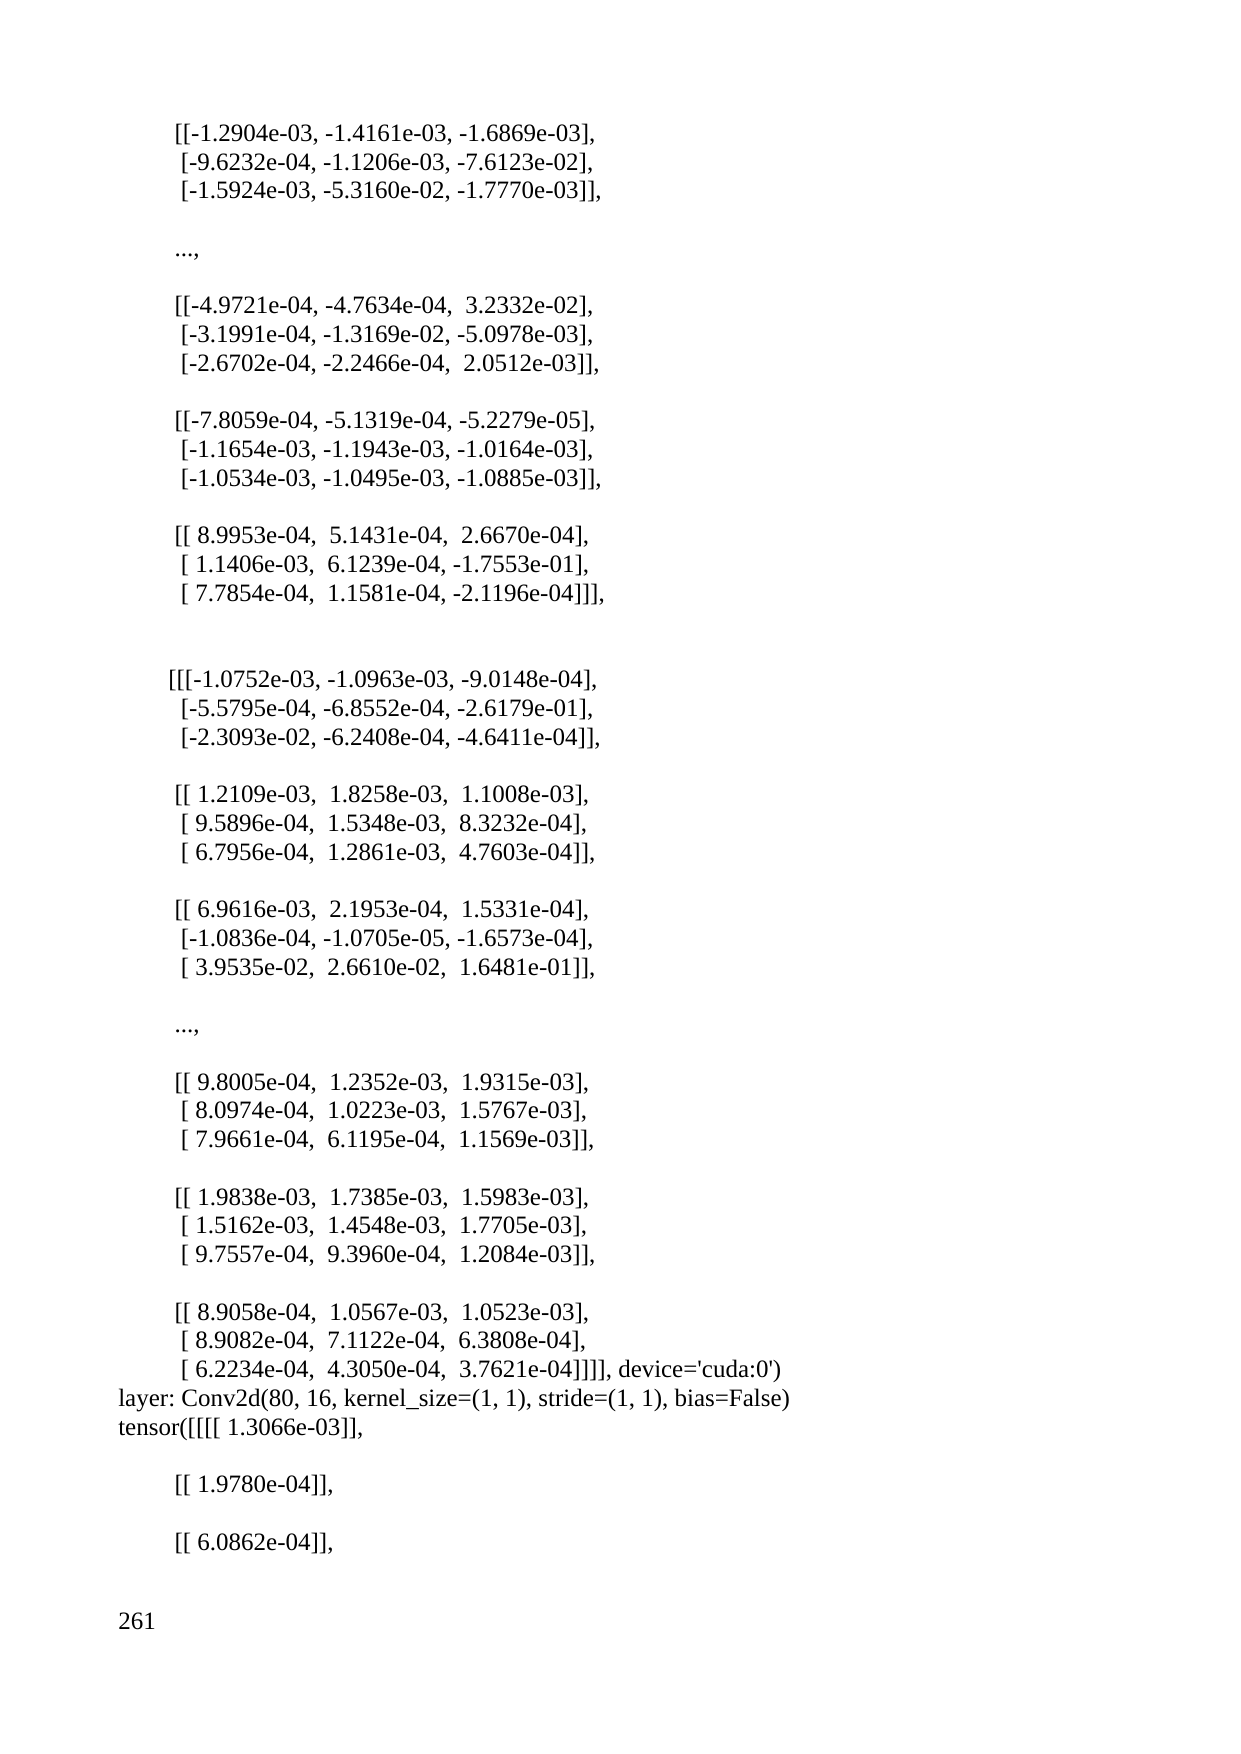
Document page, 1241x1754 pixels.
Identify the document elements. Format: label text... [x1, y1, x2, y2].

text ..., [118, 233, 1122, 262]
text [ 7.9661e-04, 6.1195e-04, 1.1569e-03]], [118, 1124, 1122, 1153]
text [[-7.8059e-04, -5.1319e-04, -5.2279e-05], [118, 406, 1122, 434]
text [-1.1654e-03, -1.1943e-03, -1.0164e-03], [118, 434, 1122, 463]
text [ 6.7956e-04, 1.2861e-03, 4.7603e-04]], [118, 837, 1122, 866]
text [[ 1.9780e-04]], [118, 1469, 1122, 1498]
text layer: Conv2d(80, 16, kernel_size=(1, 1), stride=(1, 1), bias=False) [118, 1383, 1122, 1412]
text [ 3.9535e-02, 2.6610e-02, 1.6481e-01]], [118, 952, 1122, 981]
text [-2.3093e-02, -6.2408e-04, -4.6411e-04]], [118, 722, 1122, 751]
text [ 7.7854e-04, 1.1581e-04, -2.1196e-04]]], [118, 578, 1122, 607]
text [ 8.9082e-04, 7.1122e-04, 6.3808e-04], [118, 1326, 1122, 1354]
text [[ 1.9838e-03, 1.7385e-03, 1.5983e-03], [118, 1182, 1122, 1211]
text [ 1.5162e-03, 1.4548e-03, 1.7705e-03], [118, 1211, 1122, 1239]
text [[[-1.0752e-03, -1.0963e-03, -9.0148e-04], [118, 664, 1122, 693]
text [-5.5795e-04, -6.8552e-04, -2.6179e-01], [118, 693, 1122, 722]
text [-9.6232e-04, -1.1206e-03, -7.6123e-02], [118, 147, 1122, 176]
text [[ 6.0862e-04]], [118, 1527, 1122, 1556]
text [[ 8.9058e-04, 1.0567e-03, 1.0523e-03], [118, 1297, 1122, 1326]
text [-1.0534e-03, -1.0495e-03, -1.0885e-03]], [118, 463, 1122, 492]
text tensor([[[[ 1.3066e-03]], [118, 1412, 1122, 1441]
text [ 9.5896e-04, 1.5348e-03, 8.3232e-04], [118, 808, 1122, 837]
text [[ 8.9953e-04, 5.1431e-04, 2.6670e-04], [118, 521, 1122, 549]
text [ 8.0974e-04, 1.0223e-03, 1.5767e-03], [118, 1096, 1122, 1124]
text [ 6.2234e-04, 4.3050e-04, 3.7621e-04]]]], device='cuda:0') [118, 1354, 1122, 1383]
text [-3.1991e-04, -1.3169e-02, -5.0978e-03], [118, 319, 1122, 348]
text [ 1.1406e-03, 6.1239e-04, -1.7553e-01], [118, 549, 1122, 578]
text [-1.5924e-03, -5.3160e-02, -1.7770e-03]], [118, 176, 1122, 204]
text [[ 1.2109e-03, 1.8258e-03, 1.1008e-03], [118, 779, 1122, 808]
text [[ 6.9616e-03, 2.1953e-04, 1.5331e-04], [118, 894, 1122, 923]
text [ 9.7557e-04, 9.3960e-04, 1.2084e-03]], [118, 1239, 1122, 1268]
text [[-4.9721e-04, -4.7634e-04, 3.2332e-02], [118, 291, 1122, 319]
text ..., [118, 1009, 1122, 1038]
text [[ 9.8005e-04, 1.2352e-03, 1.9315e-03], [118, 1067, 1122, 1096]
text [[-1.2904e-03, -1.4161e-03, -1.6869e-03], [118, 118, 1122, 147]
text [-1.0836e-04, -1.0705e-05, -1.6573e-04], [118, 923, 1122, 952]
text [-2.6702e-04, -2.2466e-04, 2.0512e-03]], [118, 348, 1122, 377]
